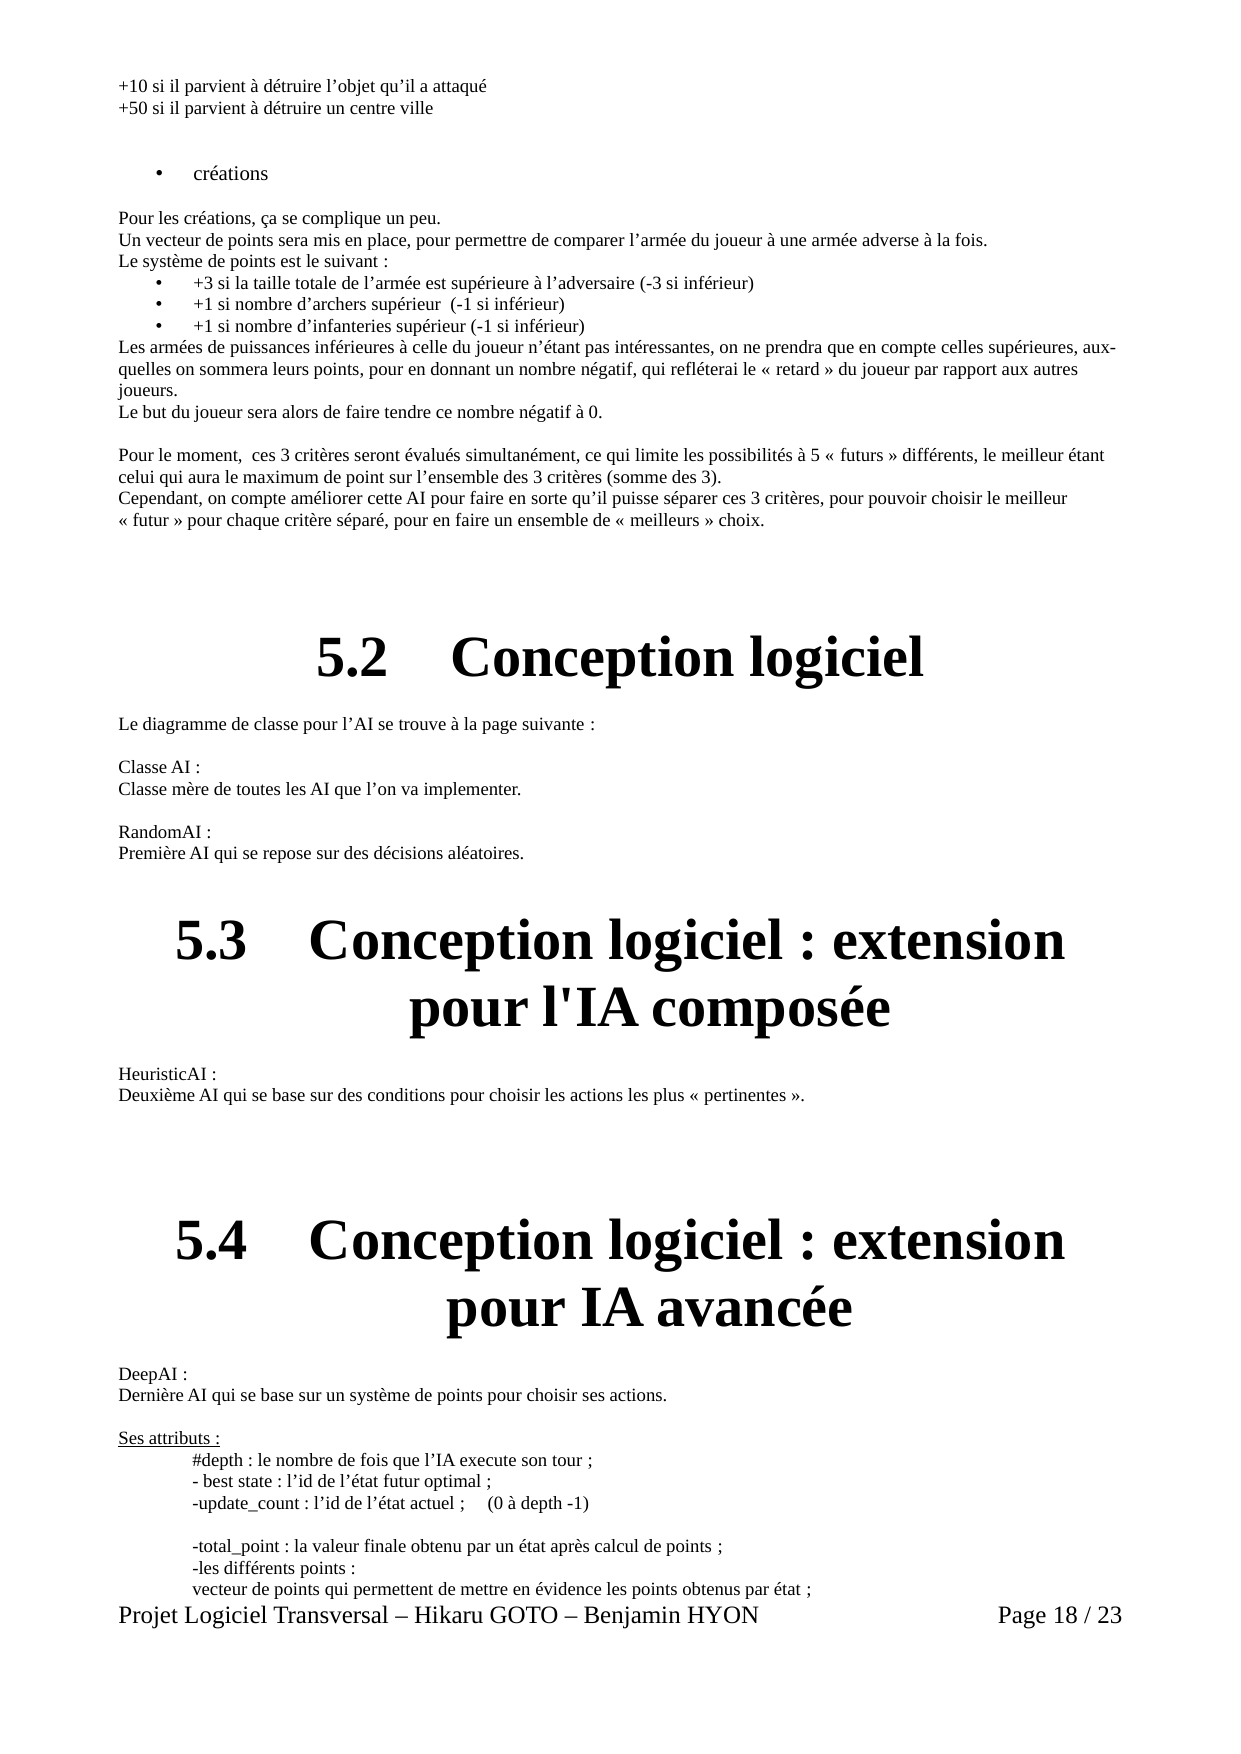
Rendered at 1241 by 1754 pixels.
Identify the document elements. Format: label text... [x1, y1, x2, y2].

text Les armées de puissances inférieures à celle du joueur n’étant pas intéressantes, on ne prendra que en compte celles supérieures, aux-quelles on sommera leurs points, pour en donnant un nombre négatif, qui refléterai le « retard » du joueur par rapport aux autres joueurs. [118, 336, 1122, 401]
text DeepAI : [118, 1363, 1122, 1384]
subtitle Conception logiciel : extension pour IA avancée [118, 1205, 1122, 1339]
text Ses attributs : [118, 1427, 1122, 1449]
list +1 si nombre d’infanteries supérieur (-1 si inférieur) [156, 315, 1122, 336]
subtitle Conception logiciel : extension pour l'IA composée [118, 905, 1122, 1039]
list +3 si la taille totale de l’armée est supérieure à l’adversaire (-3 si inférieur) [156, 272, 1122, 293]
text Première AI qui se repose sur des décisions aléatoires. [118, 842, 1122, 864]
text Le diagramme de classe pour l’AI se trouve à la page suivante : [118, 713, 1122, 734]
text vecteur de points qui permettent de mettre en évidence les points obtenus par état ; [118, 1578, 1122, 1600]
text Le système de points est le suivant : [118, 250, 1122, 272]
text Classe mère de toutes les AI que l’on va implementer. [118, 777, 1122, 799]
list +1 si nombre d’archers supérieur (-1 si inférieur) [156, 293, 1122, 315]
text Le but du joueur sera alors de faire tendre ce nombre négatif à 0. [118, 401, 1122, 422]
text - best state : l’id de l’état futur optimal ; [118, 1470, 1122, 1492]
text Dernière AI qui se base sur un système de points pour choisir ses actions. [118, 1384, 1122, 1406]
text +10 si il parvient à détruire l’objet qu’il a attaqué [118, 75, 1122, 97]
text -les différents points : [118, 1557, 1122, 1578]
text -total_point : la valeur finale obtenu par un état après calcul de points ; [118, 1535, 1122, 1557]
text HeuristicAI : [118, 1063, 1122, 1084]
list créations [156, 161, 1122, 185]
text RandomAI : [118, 821, 1122, 842]
text Pour le moment, ces 3 critères seront évalués simultanément, ce qui limite les possibilités à 5 « futurs » différents, le meilleur étant celui qui aura le maximum de point sur l’ensemble des 3 critères (somme des 3). Cependant, on compte améliorer cette AI pour faire en sorte qu’il puisse séparer ces 3 critères, pour pouvoir choisir le meilleur « futur » pour chaque critère séparé, pour en faire un ensemble de « meilleurs » choix. [118, 444, 1122, 530]
text +50 si il parvient à détruire un centre ville [118, 97, 1122, 118]
text #depth : le nombre de fois que l’IA execute son tour ; [118, 1449, 1122, 1470]
text Classe AI : [118, 756, 1122, 777]
text Deuxième AI qui se base sur des conditions pour choisir les actions les plus « pertinentes ». [118, 1084, 1122, 1106]
text Pour les créations, ça se complique un peu. Un vecteur de points sera mis en place, pour permettre de comparer l’armée du joueur à une armée adverse à la fois. [118, 207, 1122, 250]
subtitle Conception logiciel [118, 622, 1122, 689]
text -update_count : l’id de l’état actuel ; (0 à depth -1) [118, 1492, 1122, 1513]
